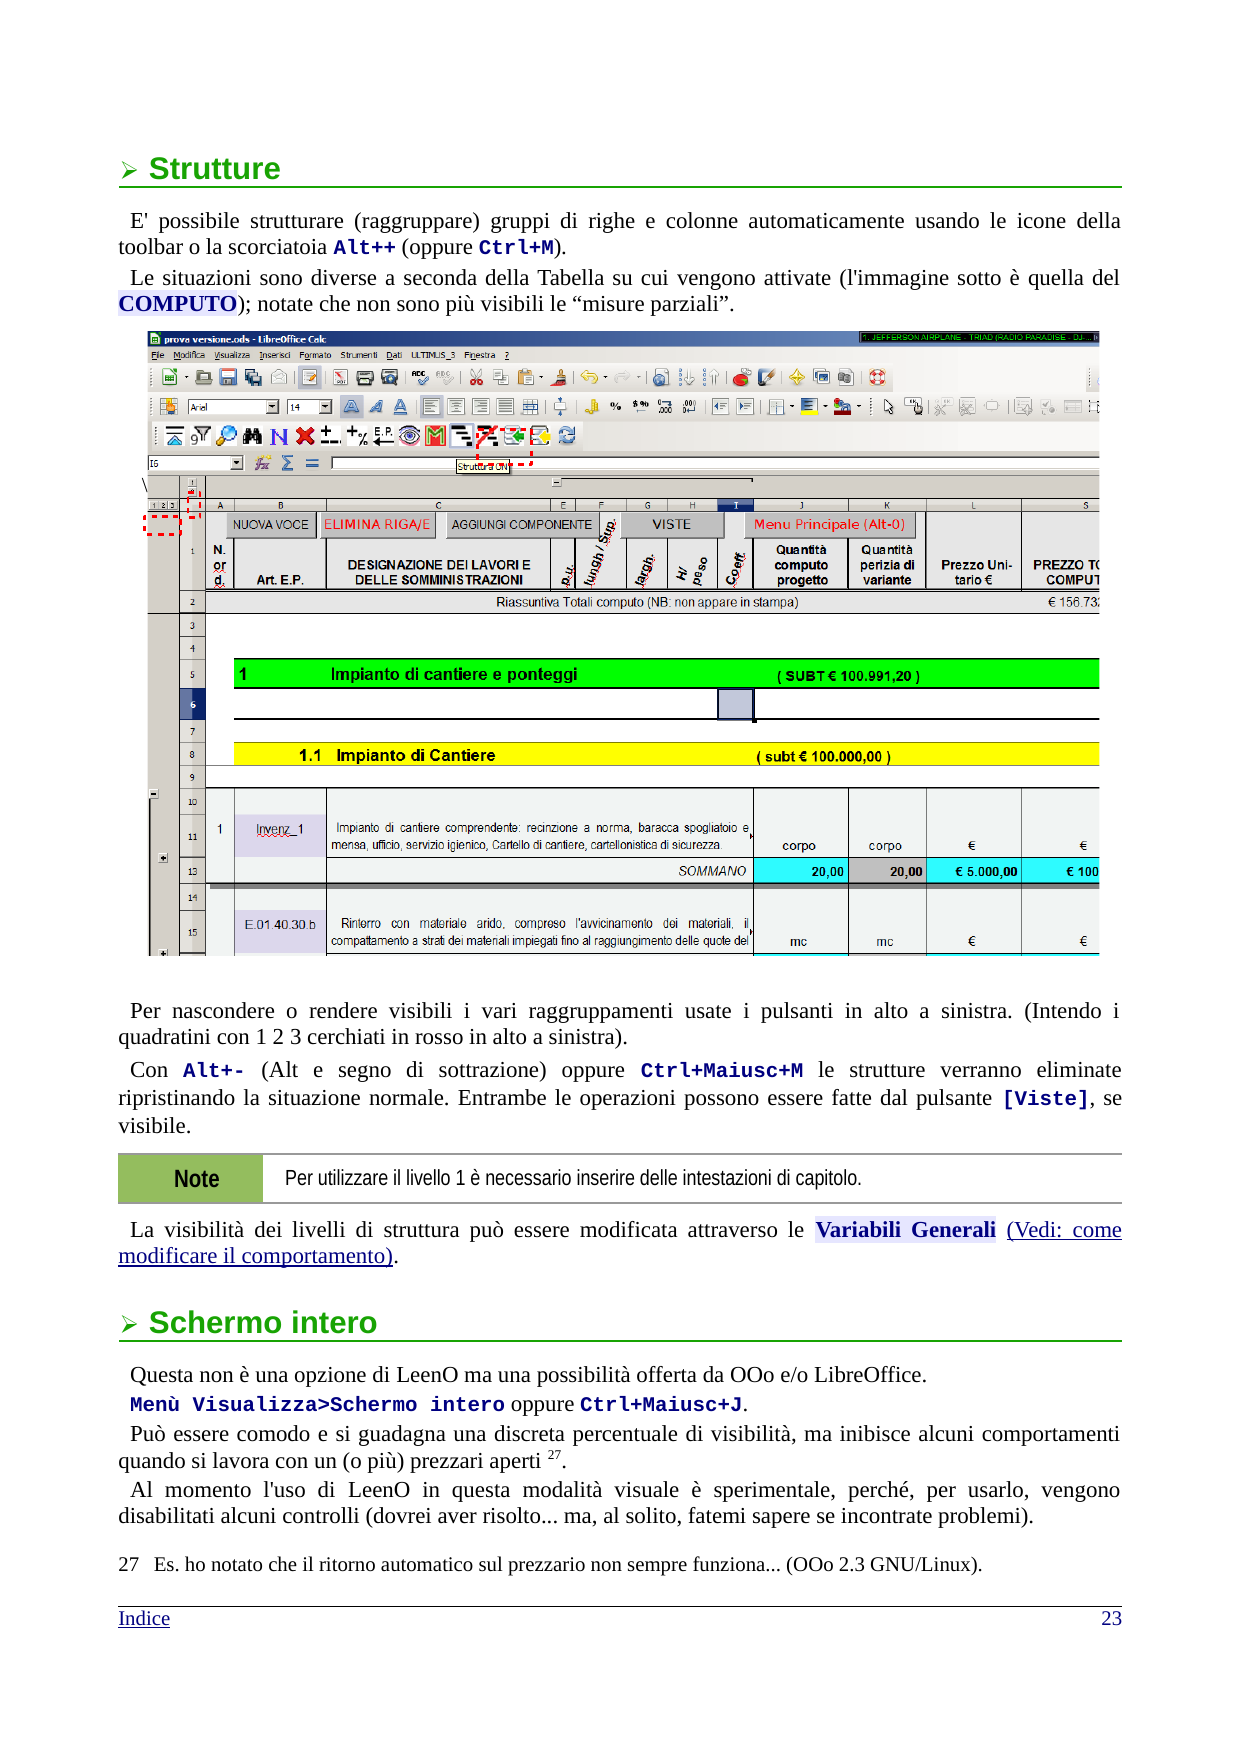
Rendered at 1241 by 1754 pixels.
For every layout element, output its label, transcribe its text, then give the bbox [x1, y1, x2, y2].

text Con Alt+- (Alt e segno di sottrazione) oppure Ctrl+Maiusc+M le strutture verranno eliminate ripristinando la situazione normale. Entrambe le operazioni possono essere fatte dal pulsante [Viste], se visibile. [118, 1052, 1122, 1138]
text Le situazioni sono diverse a seconda della Tabella su cui vengono attivate (l'immagine sotto è quella del COMPUTO); notate che non sono più visibili le “misure parziali”. [118, 264, 1122, 316]
text Per nascondere o rendere visibili i vari raggruppamenti usate i pulsanti in alto a sinistra. (Intendo i quadratini con 1 2 3 cerchiati in rosso in alto a sinistra). [118, 997, 1122, 1049]
text Al momento l'uso di LeenO in questa modalità visuale è sperimentale, perché, per usarlo, vengono disabilitati alcuni controlli (dovrei aver risolto... ma, al solito, fatemi sapere se incontrate problemi). [118, 1476, 1122, 1529]
subtitle Schermo intero [119, 1304, 1122, 1340]
text E' possibile strutturare (raggruppare) gruppi di righe e colonne automaticamente usando le icone della toolbar o la scorciatoia Alt++ (oppure Ctrl+M). [118, 207, 1122, 261]
table_header Per utilizzare il livello 1 è necessario inserire delle intestazioni di capitolo. [264, 1155, 1122, 1202]
text La visibilità dei livelli di struttura può essere modificata attraverso le Variabili Generali (Vedi: come modificare il comportamento). [118, 1216, 1122, 1269]
text Può essere comodo e si guadagna una discreta percentuale di visibilità, ma inibisce alcuni comportamenti quando si lavora con un (o più) prezzari aperti . [118, 1420, 1122, 1473]
text Questa non è una opzione di LeenO ma una possibilità offerta da OOo e/o LibreOffice. [118, 1361, 1122, 1387]
subtitle Strutture [119, 150, 1122, 186]
text Es. ho notato che il ritorno automatico sul prezzario non sempre funziona... (OOo 2.3 GNU/Linux). [118, 1552, 1122, 1576]
table_header \ [119, 319, 1122, 968]
picture [147, 331, 1100, 956]
table_header Note [118, 1155, 263, 1202]
text Menù Visualizza>Schermo intero oppure Ctrl+Maiusc+J. [118, 1390, 1122, 1417]
